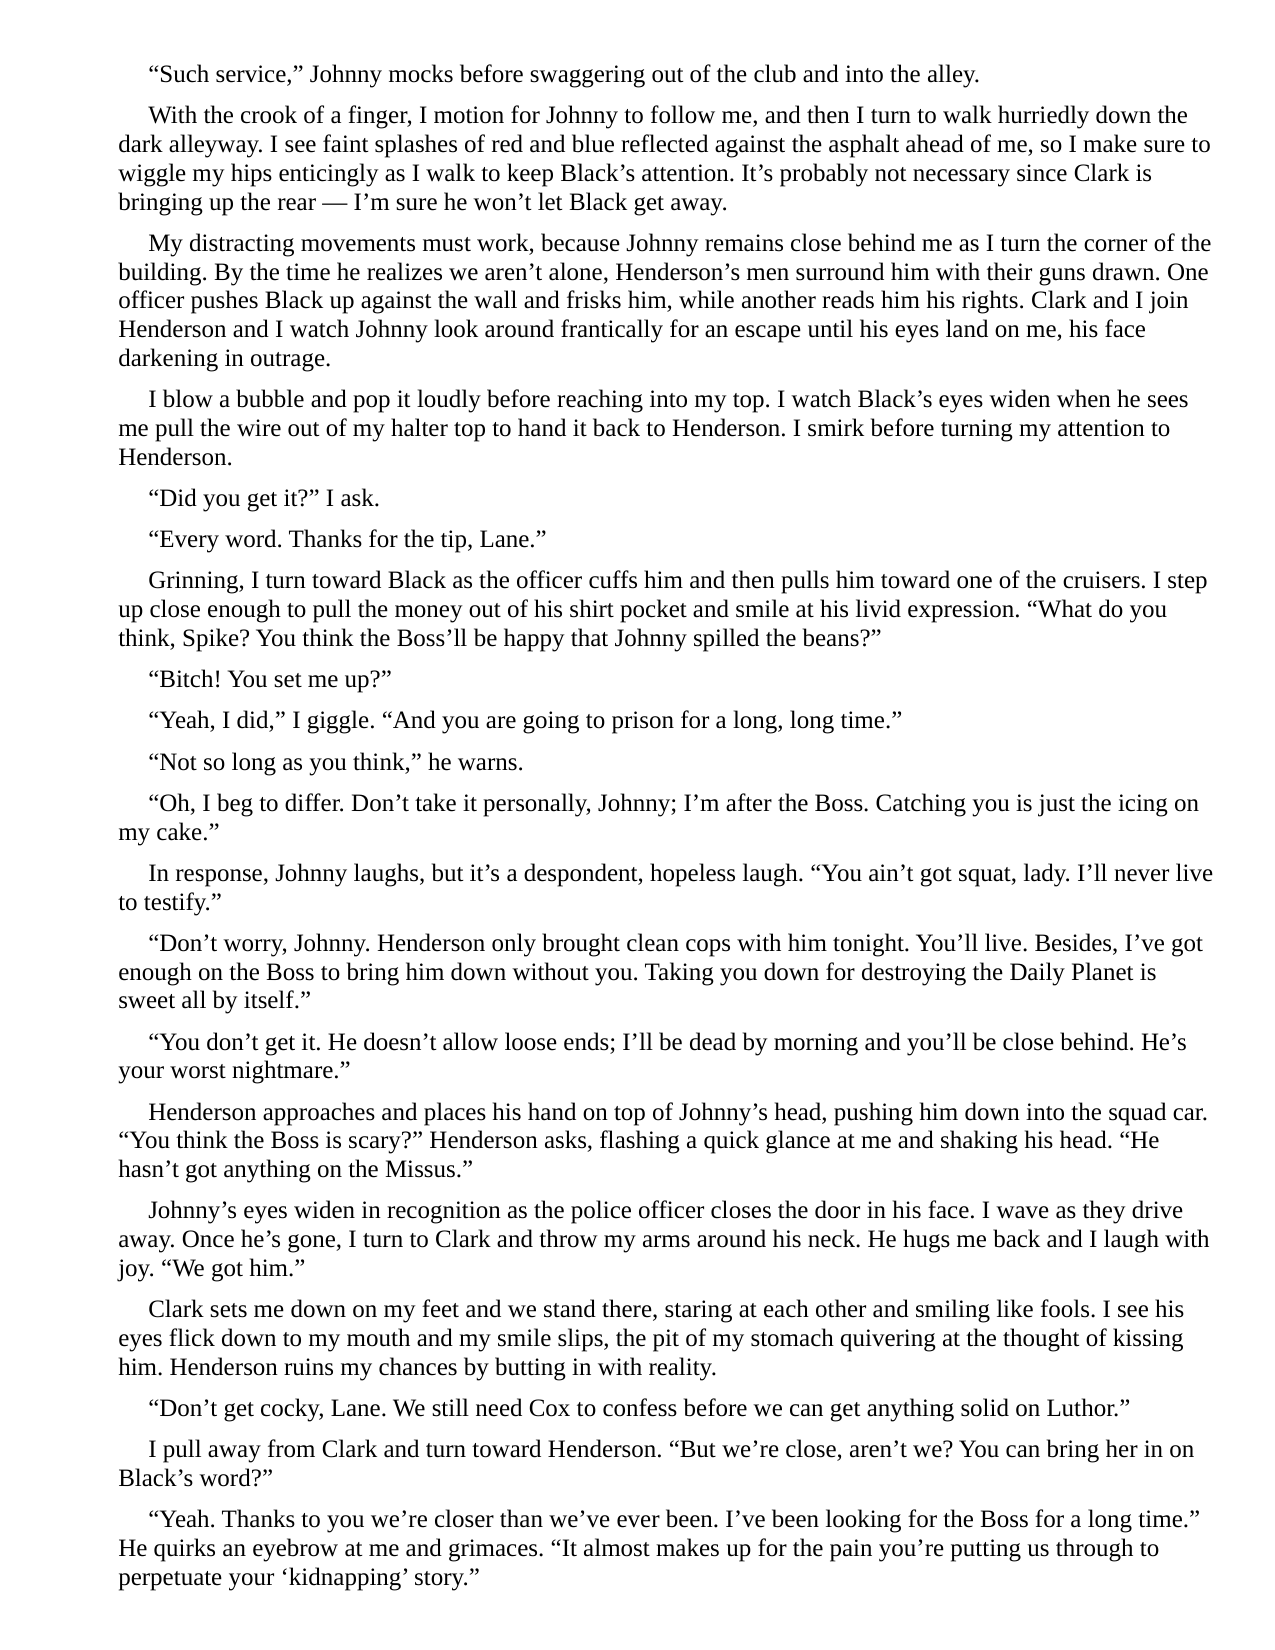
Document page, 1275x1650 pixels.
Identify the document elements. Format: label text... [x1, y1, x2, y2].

text “Such service,” Johnny mocks before swaggering out of the club and into the alley. [118, 59, 1216, 88]
text “Yeah, I did,” I giggle. “And you are going to prison for a long, long time.” [118, 705, 1216, 734]
text Clark sets me down on my feet and we stand there, staring at each other and smiling like fools. I see his eyes flick down to my mouth and my smile slips, the pit of my stomach quivering at the thought of kissing him. Henderson ruins my chances by butting in with reality. [118, 1294, 1216, 1380]
text “Bitch! You set me up?” [118, 664, 1216, 693]
text “Don’t worry, Johnny. Henderson only brought clean cops with him tonight. You’ll live. Besides, I’ve got enough on the Boss to bring him down without you. Taking you down for destroying the Daily Planet is sweet all by itself.” [118, 928, 1216, 1014]
text I pull away from Clark and turn toward Henderson. “But we’re close, aren’t we? You can bring her in on Black’s word?” [118, 1434, 1216, 1492]
text “Yeah. Thanks to you we’re closer than we’ve ever been. I’ve been looking for the Boss for a long time.” He quirks an eyebrow at me and grimaces. “It almost makes up for the pain you’re putting us through to perpetuate your ‘kidnapping’ story.” [118, 1504, 1216, 1590]
text I blow a bubble and pop it loudly before reaching into my top. I watch Black’s eyes widen when he sees me pull the wire out of my halter top to hand it back to Henderson. I smirk before turning my attention to Henderson. [118, 384, 1216, 470]
text “Every word. Thanks for the tip, Lane.” [118, 524, 1216, 553]
text “Don’t get cocky, Lane. We still need Cox to confess before we can get anything solid on Luthor.” [118, 1393, 1216, 1422]
text Grinning, I turn toward Black as the officer cuffs him and then pulls him toward one of the cruisers. I step up close enough to pull the money out of his shirt pocket and smile at his livid expression. “What do you think, Spike? You think the Boss’ll be happy that Johnny spilled the beans?” [118, 565, 1216, 652]
text “Not so long as you think,” he warns. [118, 747, 1216, 775]
text “Did you get it?” I ask. [118, 483, 1216, 512]
text “You don’t get it. He doesn’t allow loose ends; I’ll be dead by morning and you’ll be close behind. He’s your worst nightmare.” [118, 1027, 1216, 1084]
text In response, Johnny laughs, but it’s a despondent, hopeless laugh. “You ain’t got squat, lady. I’ll never live to testify.” [118, 858, 1216, 915]
text With the crook of a finger, I motion for Johnny to follow me, and then I turn to walk hurriedly down the dark alleyway. I see faint splashes of red and blue reflected against the asphalt ahead of me, so I make sure to wiggle my hips enticingly as I walk to keep Black’s attention. It’s probably not necessary since Clark is bringing up the rear — I’m sure he won’t let Black get away. [118, 100, 1216, 215]
text Henderson approaches and places his hand on top of Johnny’s head, pushing him down into the squad car. “You think the Boss is scary?” Henderson asks, flashing a quick glance at me and shaking his head. “He hasn’t got anything on the Missus.” [118, 1097, 1216, 1183]
text “Oh, I beg to differ. Don’t take it personally, Johnny; I’m after the Boss. Catching you is just the icing on my cake.” [118, 788, 1216, 845]
text My distracting movements must work, because Johnny remains close behind me as I turn the corner of the building. By the time he realizes we aren’t alone, Henderson’s men surround him with their guns drawn. One officer pushes Black up against the wall and frisks him, while another reads him his rights. Clark and I join Henderson and I watch Johnny look around frantically for an escape until his eyes land on me, his face darkening in outrage. [118, 228, 1216, 372]
text Johnny’s eyes widen in recognition as the police officer closes the door in his face. I wave as they drive away. Once he’s gone, I turn to Clark and throw my arms around his neck. He hugs me back and I laugh with joy. “We got him.” [118, 1195, 1216, 1282]
